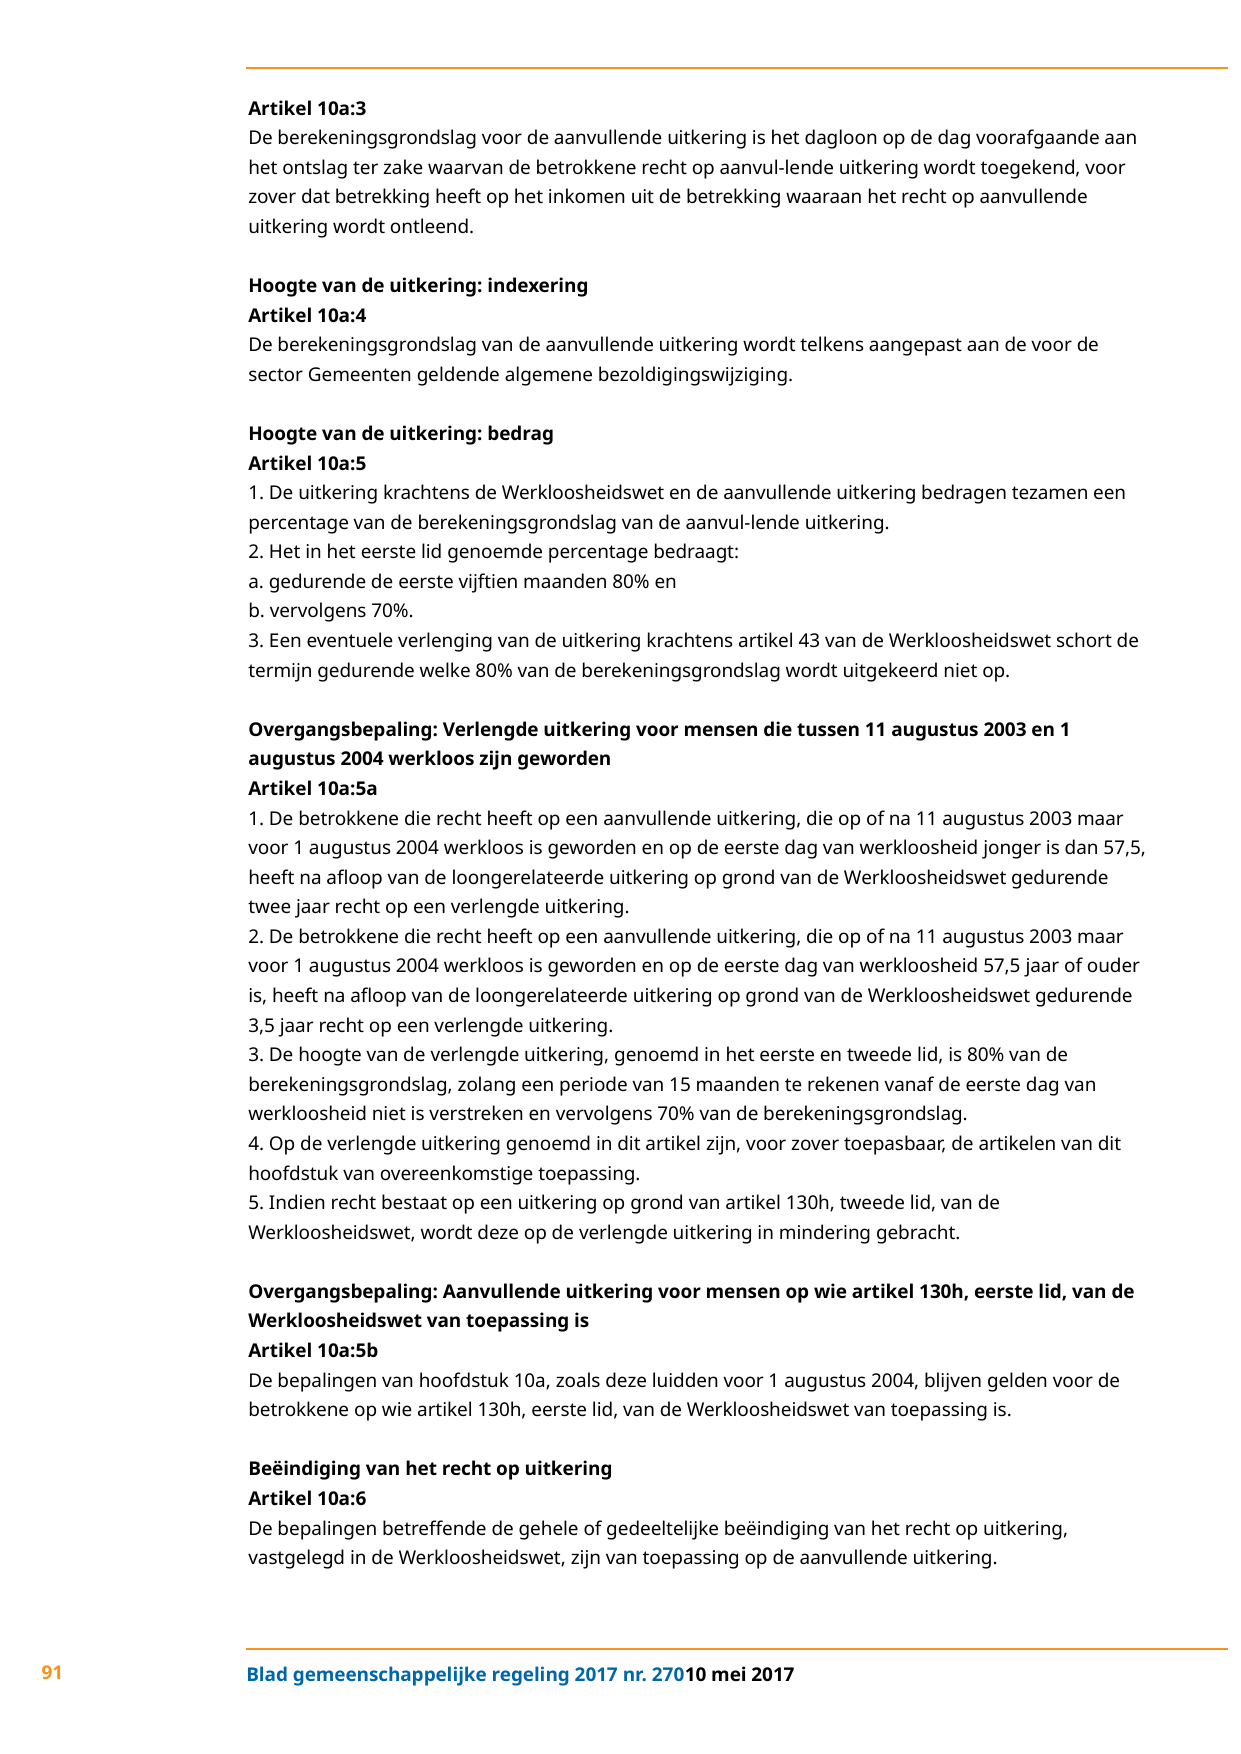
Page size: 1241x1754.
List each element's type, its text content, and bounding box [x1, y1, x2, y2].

text 2. De betrokkene die recht heeft op een aanvullende uitkering, die op of na 11 augustus 2003 maar voor 1 augustus 2004 werkloos is geworden en op de eerste dag van werkloosheid 57,5 jaar of ouder is, heeft na afloop van de loongerelateerde uitkering op grond van de Werkloosheidswet gedurende 3,5 jaar recht op een verlengde uitkering. [248, 923, 1152, 1038]
text 4. Op de verlengde uitkering genoemd in dit artikel zijn, voor zover toepasbaar, de artikelen van dit hoofdstuk van overeenkomstige toepassing. [248, 1130, 1152, 1186]
text a. gedurende de eerste vijftien maanden 80% en [248, 568, 1152, 594]
text Artikel 10a:3 [248, 95, 1152, 121]
text Overgangsbepaling: Aanvullende uitkering voor mensen op wie artikel 130h, eerste lid, van de Werkloosheidswet van toepassing is [248, 1278, 1152, 1333]
text 3. De hoogte van de verlengde uitkering, genoemd in het eerste en tweede lid, is 80% van de berekeningsgrondslag, zolang een periode van 15 maanden te rekenen vanaf de eerste dag van werkloosheid niet is verstreken en vervolgens 70% van de berekeningsgrondslag. [248, 1041, 1152, 1126]
text 5. Indien recht bestaat op een uitkering op grond van artikel 130h, tweede lid, van de Werkloosheidswet, wordt deze op de verlengde uitkering in mindering gebracht. [248, 1189, 1152, 1245]
text Hoogte van de uitkering: indexering [248, 272, 1152, 298]
picture [41, 47, 231, 172]
text 1. De betrokkene die recht heeft op een aanvullende uitkering, die op of na 11 augustus 2003 maar voor 1 augustus 2004 werkloos is geworden en op de eerste dag van werkloosheid jonger is dan 57,5, heeft na afloop van de loongerelateerde uitkering op grond van de Werkloosheidswet gedurende twee jaar recht op een verlengde uitkering. [248, 805, 1152, 919]
text Overgangsbepaling: Verlengde uitkering voor mensen die tussen 11 augustus 2003 en 1 augustus 2004 werkloos zijn geworden [248, 716, 1152, 771]
text De berekeningsgrondslag van de aanvullende uitkering wordt telkens aangepast aan de voor de sector Gemeenten geldende algemene bezoldigingswijziging. [248, 331, 1152, 387]
text b. vervolgens 70%. [248, 598, 1152, 623]
text Artikel 10a:5a [248, 775, 1152, 801]
text Artikel 10a:5 [248, 450, 1152, 476]
text 1. De uitkering krachtens de Werkloosheidswet en de aanvullende uitkering bedragen tezamen een percentage van de berekeningsgrondslag van de aanvul-lende uitkering. [248, 479, 1152, 535]
text Beëindiging van het recht op uitkering [248, 1456, 1152, 1481]
text De bepalingen betreffende de gehele of gedeeltelijke beëindiging van het recht op uitkering, vastgelegd in de Werkloosheidswet, zijn van toepassing op de aanvullende uitkering. [248, 1515, 1152, 1570]
text Artikel 10a:4 [248, 302, 1152, 328]
text De bepalingen van hoofdstuk 10a, zoals deze luidden voor 1 augustus 2004, blijven gelden voor de betrokkene op wie artikel 130h, eerste lid, van de Werkloosheidswet van toepassing is. [248, 1367, 1152, 1422]
text 2. Het in het eerste lid genoemde percentage bedraagt: [248, 538, 1152, 564]
text Artikel 10a:5b [248, 1337, 1152, 1363]
text De berekeningsgrondslag voor de aanvullende uitkering is het dagloon op de dag voorafgaande aan het ontslag ter zake waarvan de betrokkene recht op aanvul-lende uitkering wordt toegekend, voor zover dat betrekking heeft op het inkomen uit de betrekking waaraan het recht op aanvullende uitkering wordt ontleend. [248, 124, 1152, 239]
text 3. Een eventuele verlenging van de uitkering krachtens artikel 43 van de Werkloosheidswet schort de termijn gedurende welke 80% van de berekeningsgrondslag wordt uitgekeerd niet op. [248, 627, 1152, 683]
text Artikel 10a:6 [248, 1485, 1152, 1511]
text Hoogte van de uitkering: bedrag [248, 420, 1152, 446]
